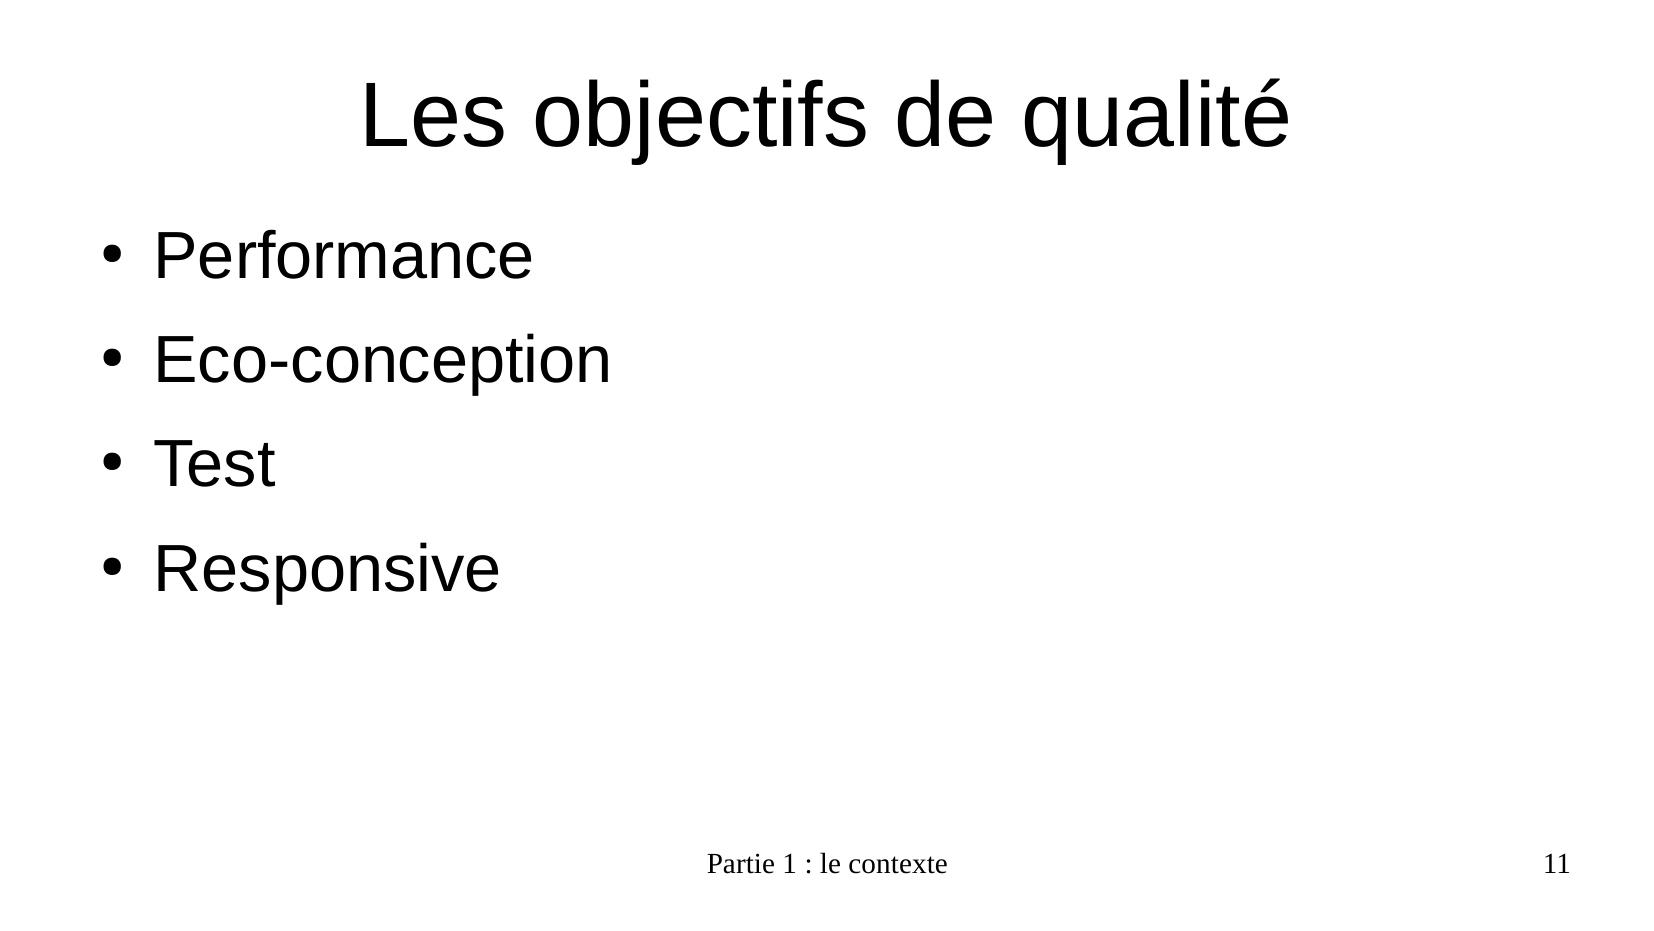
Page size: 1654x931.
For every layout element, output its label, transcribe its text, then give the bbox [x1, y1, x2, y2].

list Performance Eco-conception Test Responsive [82, 217, 1571, 758]
title Les objectifs de qualité [82, 37, 1571, 193]
